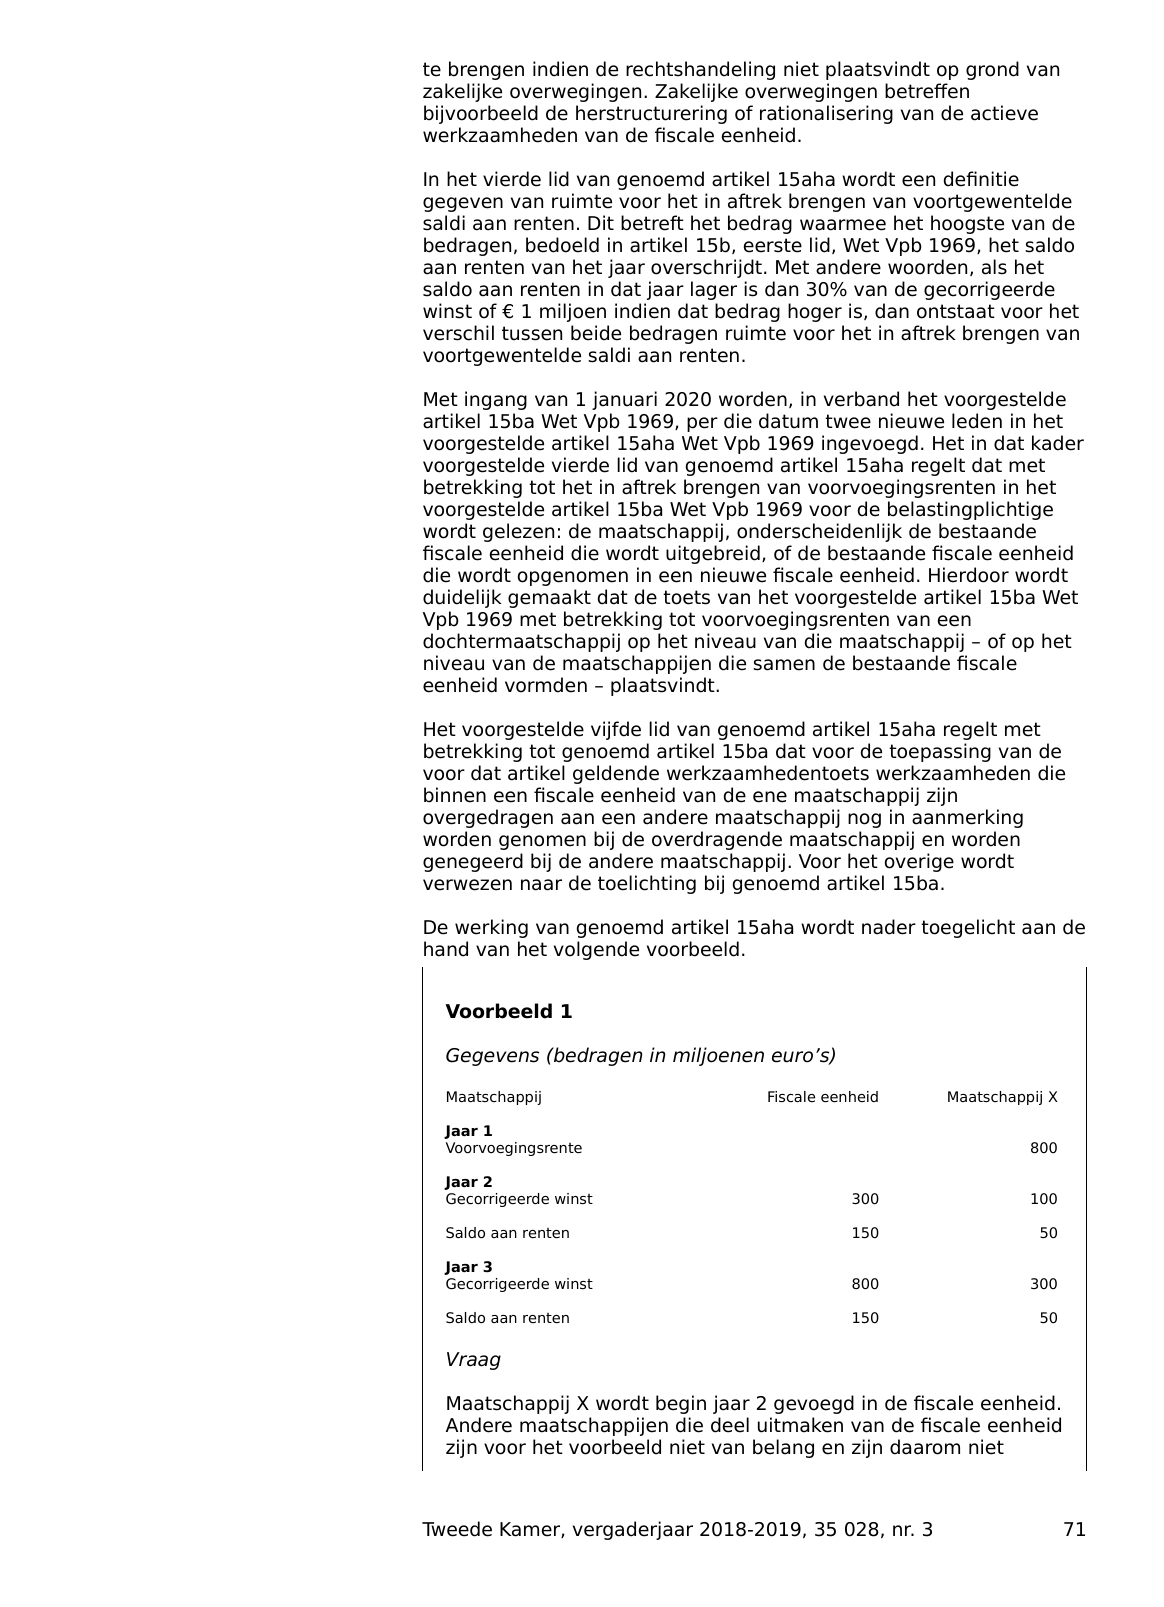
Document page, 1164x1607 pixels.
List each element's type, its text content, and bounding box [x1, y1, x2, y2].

table_cell 100 [885, 1191, 1064, 1208]
table_cell [445, 1242, 706, 1259]
table_cell [706, 1140, 885, 1157]
table_cell Jaar 1 [445, 1123, 706, 1140]
table_cell [706, 1208, 885, 1225]
table_cell [885, 1123, 1064, 1140]
table_cell [706, 1157, 885, 1174]
table_cell Jaar 3 [445, 1259, 706, 1276]
table_cell [445, 1157, 706, 1174]
table_cell [706, 1106, 885, 1123]
table_cell [885, 1242, 1064, 1259]
table_cell [445, 1106, 706, 1123]
text Het voorgestelde vijfde lid van genoemd artikel 15aha regelt met betrekking tot genoemd artikel 15ba dat voor de toepassing van de voor dat artikel geldende werkzaamhedentoets werkzaamheden die binnen een fiscale eenheid van de ene maatschappij zijn overgedragen aan een andere maatschappij nog in aanmerking worden genomen bij de overdragende maatschappij en worden genegeerd bij de andere maatschappij. Voor het overige wordt verwezen naar de toelichting bij genoemd artikel 15ba. [422, 719, 1087, 895]
table_cell [445, 1208, 706, 1225]
table_cell 800 [706, 1276, 885, 1293]
text Met ingang van 1 januari 2020 worden, in verband het voorgestelde artikel 15ba Wet Vpb 1969, per die datum twee nieuwe leden in het voorgestelde artikel 15aha Wet Vpb 1969 ingevoegd. Het in dat kader voorgestelde vierde lid van genoemd artikel 15aha regelt dat met betrekking tot het in aftrek brengen van voorvoegingsrenten in het voorgestelde artikel 15ba Wet Vpb 1969 voor de belastingplichtige wordt gelezen: de maatschappij, onderscheidenlijk de bestaande fiscale eenheid die wordt uitgebreid, of de bestaande fiscale eenheid die wordt opgenomen in een nieuwe fiscale eenheid. Hierdoor wordt duidelijk gemaakt dat de toets van het voorgestelde artikel 15ba Wet Vpb 1969 met betrekking tot voorvoegingsrenten van een dochtermaatschappij op het niveau van die maatschappij – of op het niveau van de maatschappijen die samen de bestaande fiscale eenheid vormden – plaatsvindt. [422, 389, 1087, 697]
table_cell 50 [885, 1310, 1064, 1327]
table_cell 300 [885, 1276, 1064, 1293]
table_cell [885, 1208, 1064, 1225]
table_cell Saldo aan renten [445, 1310, 706, 1327]
table_cell 150 [706, 1225, 885, 1242]
table_cell 50 [885, 1225, 1064, 1242]
table_cell [885, 1259, 1064, 1276]
table_cell Gecorrigeerde winst [445, 1191, 706, 1208]
table_cell [706, 1174, 885, 1191]
table_cell [706, 1123, 885, 1140]
table_cell [885, 1157, 1064, 1174]
table_cell [885, 1293, 1064, 1310]
table_cell 300 [706, 1191, 885, 1208]
table_cell [706, 1293, 885, 1310]
table_cell [706, 1242, 885, 1259]
table_cell Saldo aan renten [445, 1225, 706, 1242]
text De werking van genoemd artikel 15aha wordt nader toegelicht aan de hand van het volgende voorbeeld. [422, 917, 1087, 961]
table_cell [706, 1259, 885, 1276]
table_cell [885, 1174, 1064, 1191]
table_cell Jaar 2 [445, 1174, 706, 1191]
table_header Voorbeeld 1 Gegevens (bedragen in miljoenen euro’s) Vraag Maatschappij X wordt begin jaar 2 gevoegd in de fiscale eenheid. Andere maatschappijen die deel uitmaken van de fiscale eenheid zijn voor het voorbeeld niet van belang en zijn daarom niet [423, 967, 1086, 1471]
table_header Fiscale eenheid [706, 1089, 885, 1106]
table_header Maatschappij X [885, 1089, 1064, 1106]
text In het vierde lid van genoemd artikel 15aha wordt een definitie gegeven van ruimte voor het in aftrek brengen van voortgewentelde saldi aan renten. Dit betreft het bedrag waarmee het hoogste van de bedragen, bedoeld in artikel 15b, eerste lid, Wet Vpb 1969, het saldo aan renten van het jaar overschrijdt. Met andere woorden, als het saldo aan renten in dat jaar lager is dan 30% van de gecorrigeerde winst of € 1 miljoen indien dat bedrag hoger is, dan ontstaat voor het verschil tussen beide bedragen ruimte voor het in aftrek brengen van voortgewentelde saldi aan renten. [422, 169, 1087, 367]
table_cell 800 [885, 1140, 1064, 1157]
text te brengen indien de rechtshandeling niet plaatsvindt op grond van zakelijke overwegingen. Zakelijke overwegingen betreffen bijvoorbeeld de herstructurering of rationalisering van de actieve werkzaamheden van de fiscale eenheid. [422, 59, 1087, 147]
table_cell [885, 1106, 1064, 1123]
table_cell 150 [706, 1310, 885, 1327]
table_cell Gecorrigeerde winst [445, 1276, 706, 1293]
table_cell [445, 1293, 706, 1310]
table_header Maatschappij [445, 1089, 706, 1106]
table_cell Voorvoegingsrente [445, 1140, 706, 1157]
